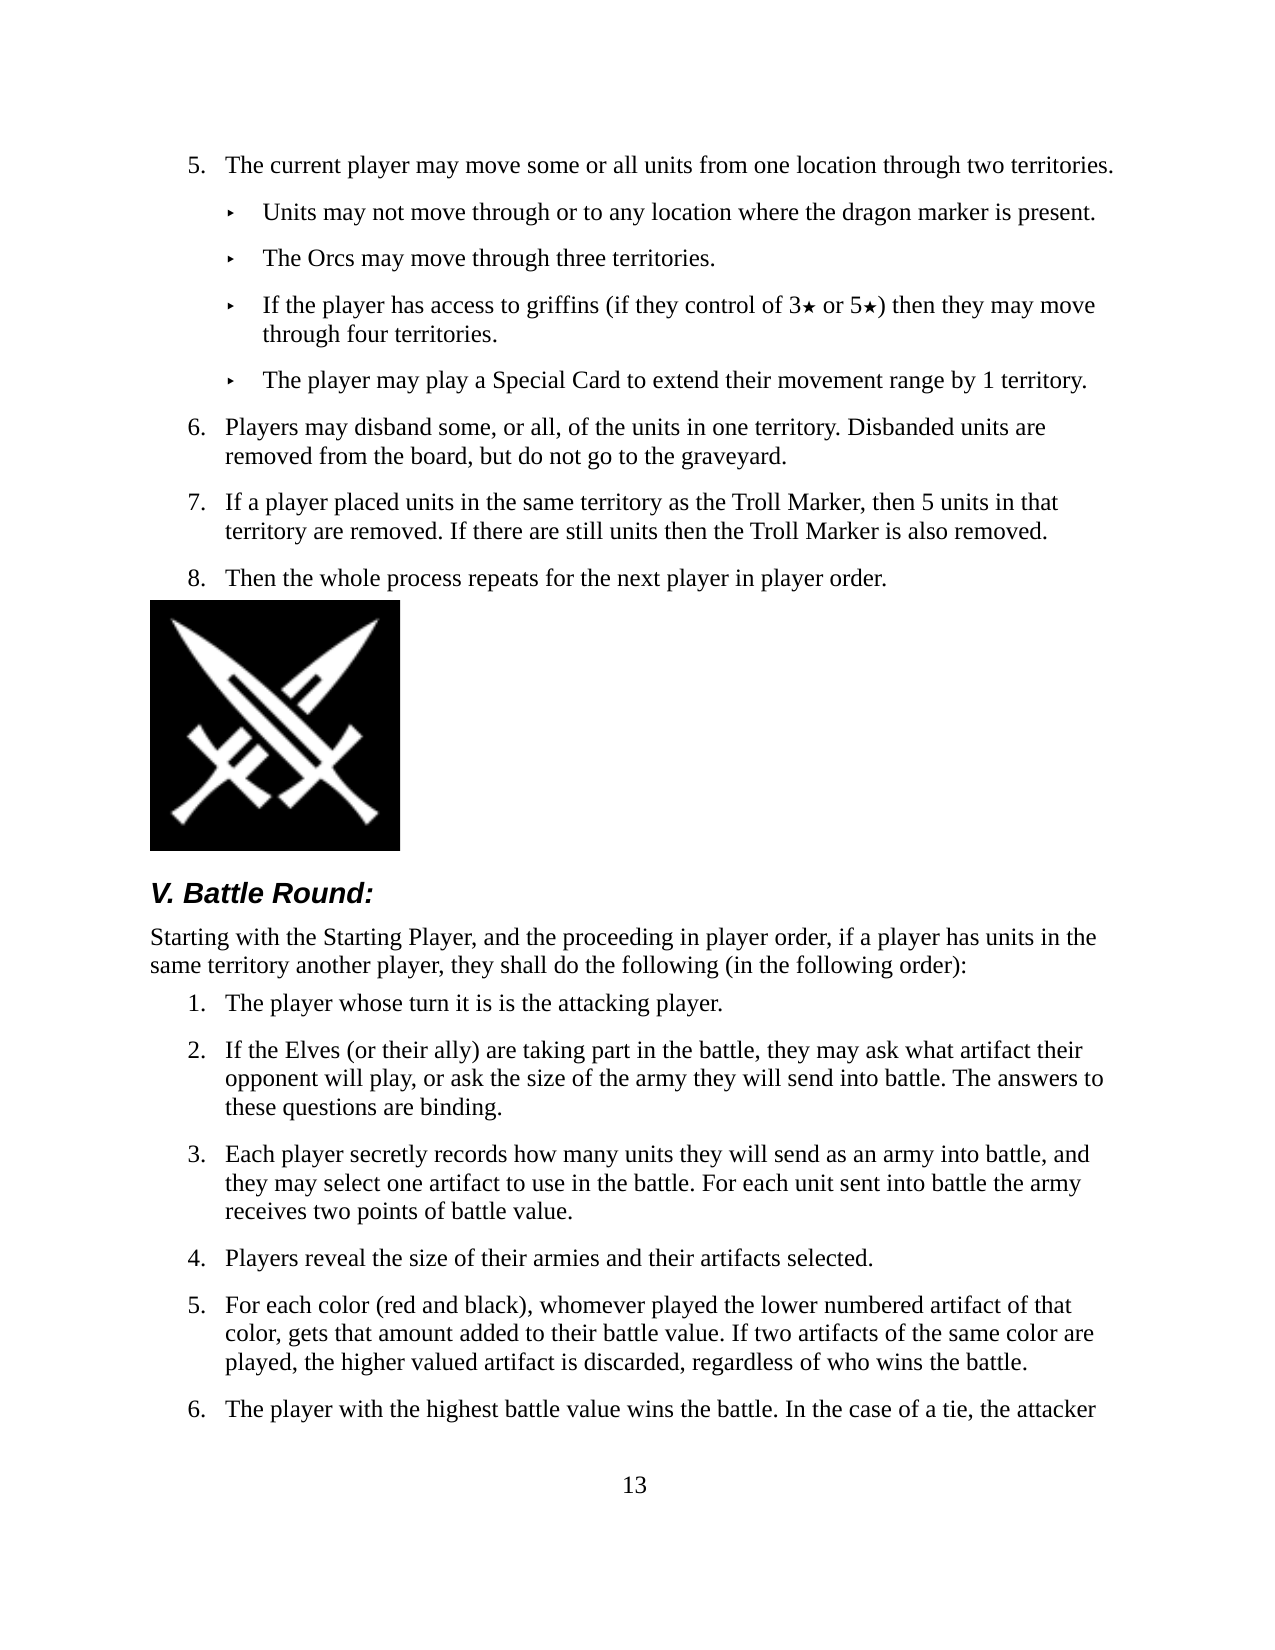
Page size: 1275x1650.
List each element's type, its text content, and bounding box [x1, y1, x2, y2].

list Units may not move through or to any location where the dragon marker is present. [225, 197, 1125, 225]
list The current player may move some or all units from one location through two territories. [187, 150, 1125, 179]
list The player with the highest battle value wins the battle. In the case of a tie, the attacker [187, 1394, 1125, 1423]
list The player may play a Special Card to extend their movement range by 1 territory. [225, 365, 1125, 394]
picture [150, 600, 400, 851]
list Then the whole process repeats for the next player in player order. [187, 563, 1125, 592]
list If a player placed units in the same territory as the Troll Marker, then 5 units in that territory are removed. If there are still units then the Troll Marker is also removed. [187, 487, 1125, 545]
text Starting with the Starting Player, and the proceeding in player order, if a player has units in the same territory another player, they shall do the following (in the following order): [150, 922, 1125, 979]
subtitle V. Battle Round: [150, 876, 1125, 909]
list If the Elves (or their ally) are taking part in the battle, they may ask what artifact their opponent will play, or ask the size of the army they will send into battle. The answers to these questions are binding. [187, 1035, 1125, 1121]
list Players may disband some, or all, of the units in one territory. Disbanded units are removed from the board, but do not go to the graveyard. [187, 412, 1125, 469]
list The Orcs may move through three territories. [225, 243, 1125, 272]
list If the player has access to griffins (if they control of 3★ or 5★) then they may move through four territories. [225, 290, 1125, 347]
list The player whose turn it is is the attacking player. [187, 988, 1125, 1017]
list Each player secretly records how many units they will send as an army into battle, and they may select one artifact to use in the battle. For each unit sent into battle the army receives two points of battle value. [187, 1139, 1125, 1225]
list Players reveal the size of their armies and their artifacts selected. [187, 1243, 1125, 1272]
list For each color (red and black), whomever played the lower numbered artifact of that color, gets that amount added to their battle value. If two artifacts of the same color are played, the higher valued artifact is discarded, regardless of who wins the battle. [187, 1290, 1125, 1376]
